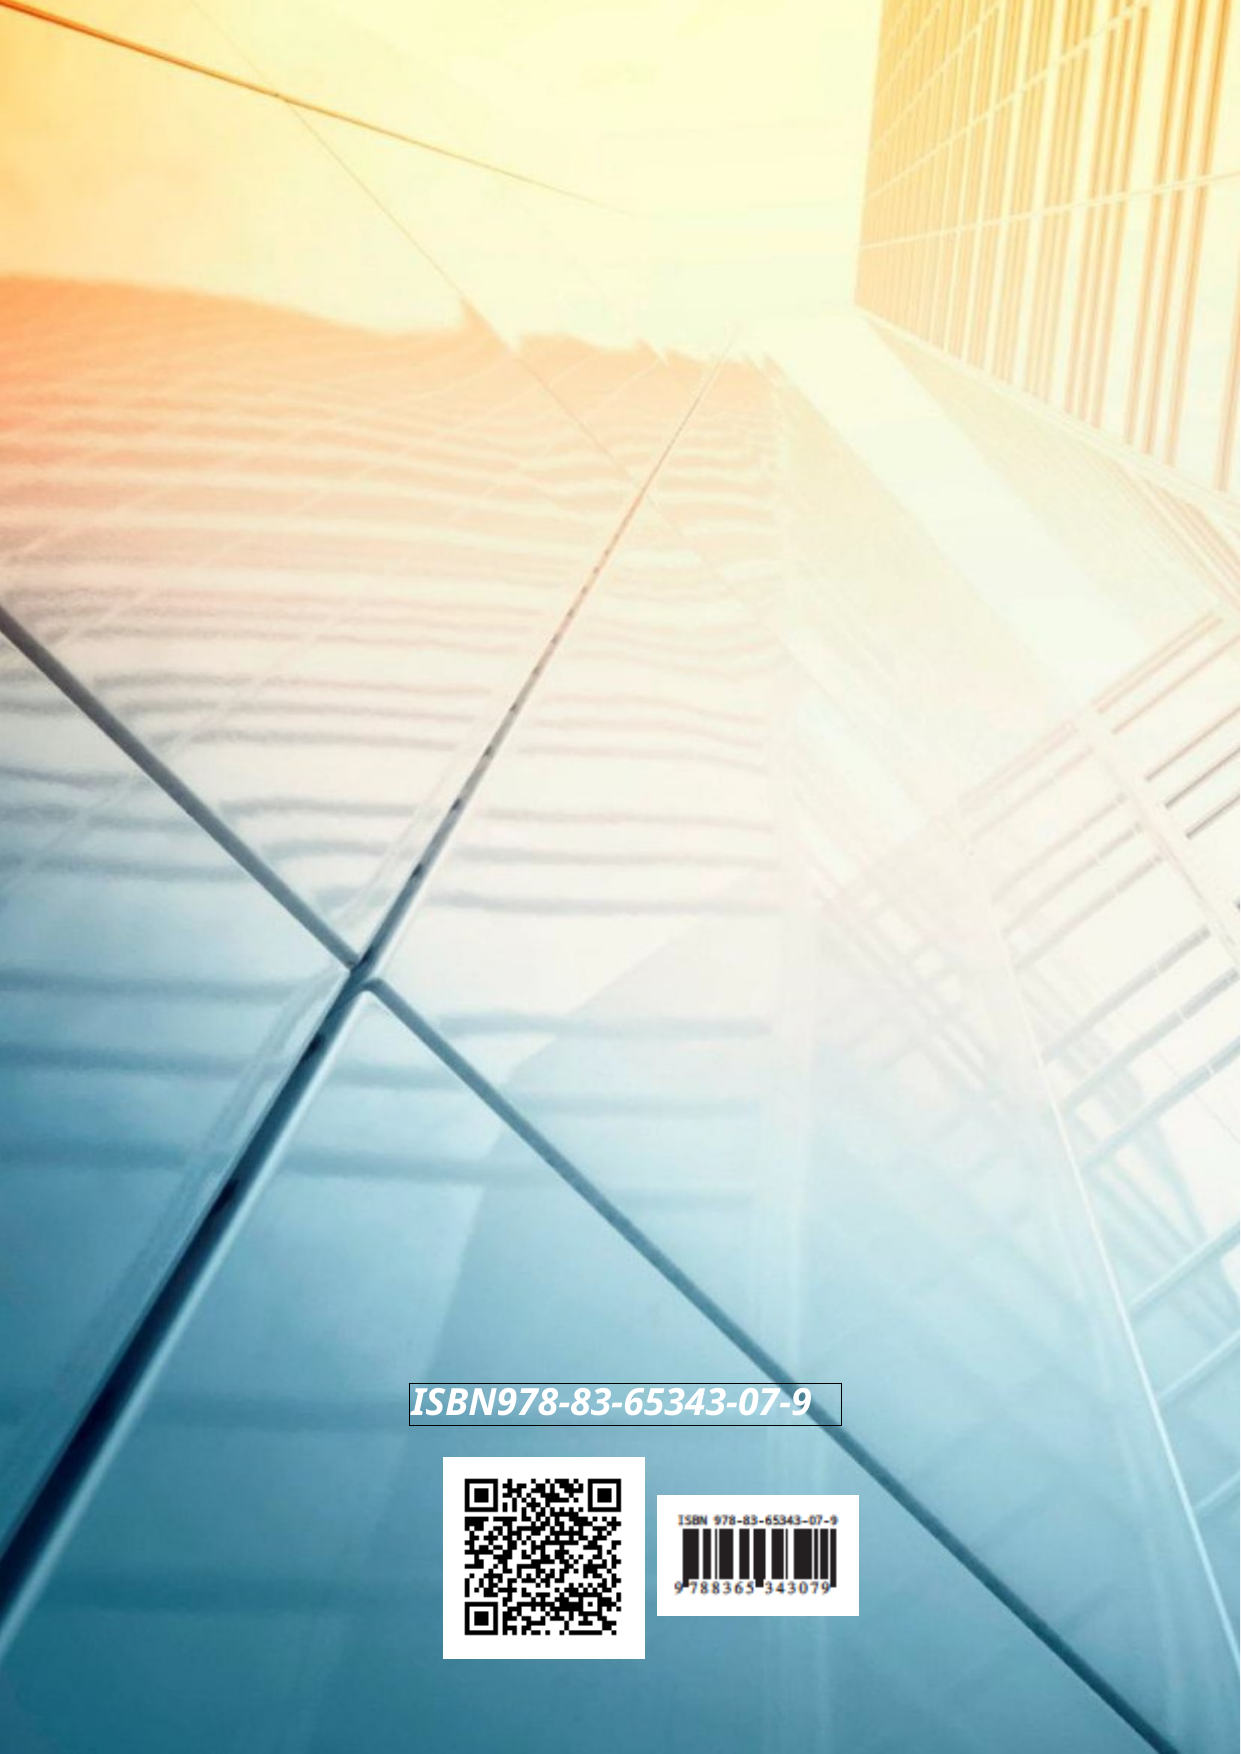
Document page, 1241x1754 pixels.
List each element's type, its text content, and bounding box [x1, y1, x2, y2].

picture [0, 0, 1241, 1754]
text ISBN978-83-65343-07-9 [411, 1384, 841, 1424]
